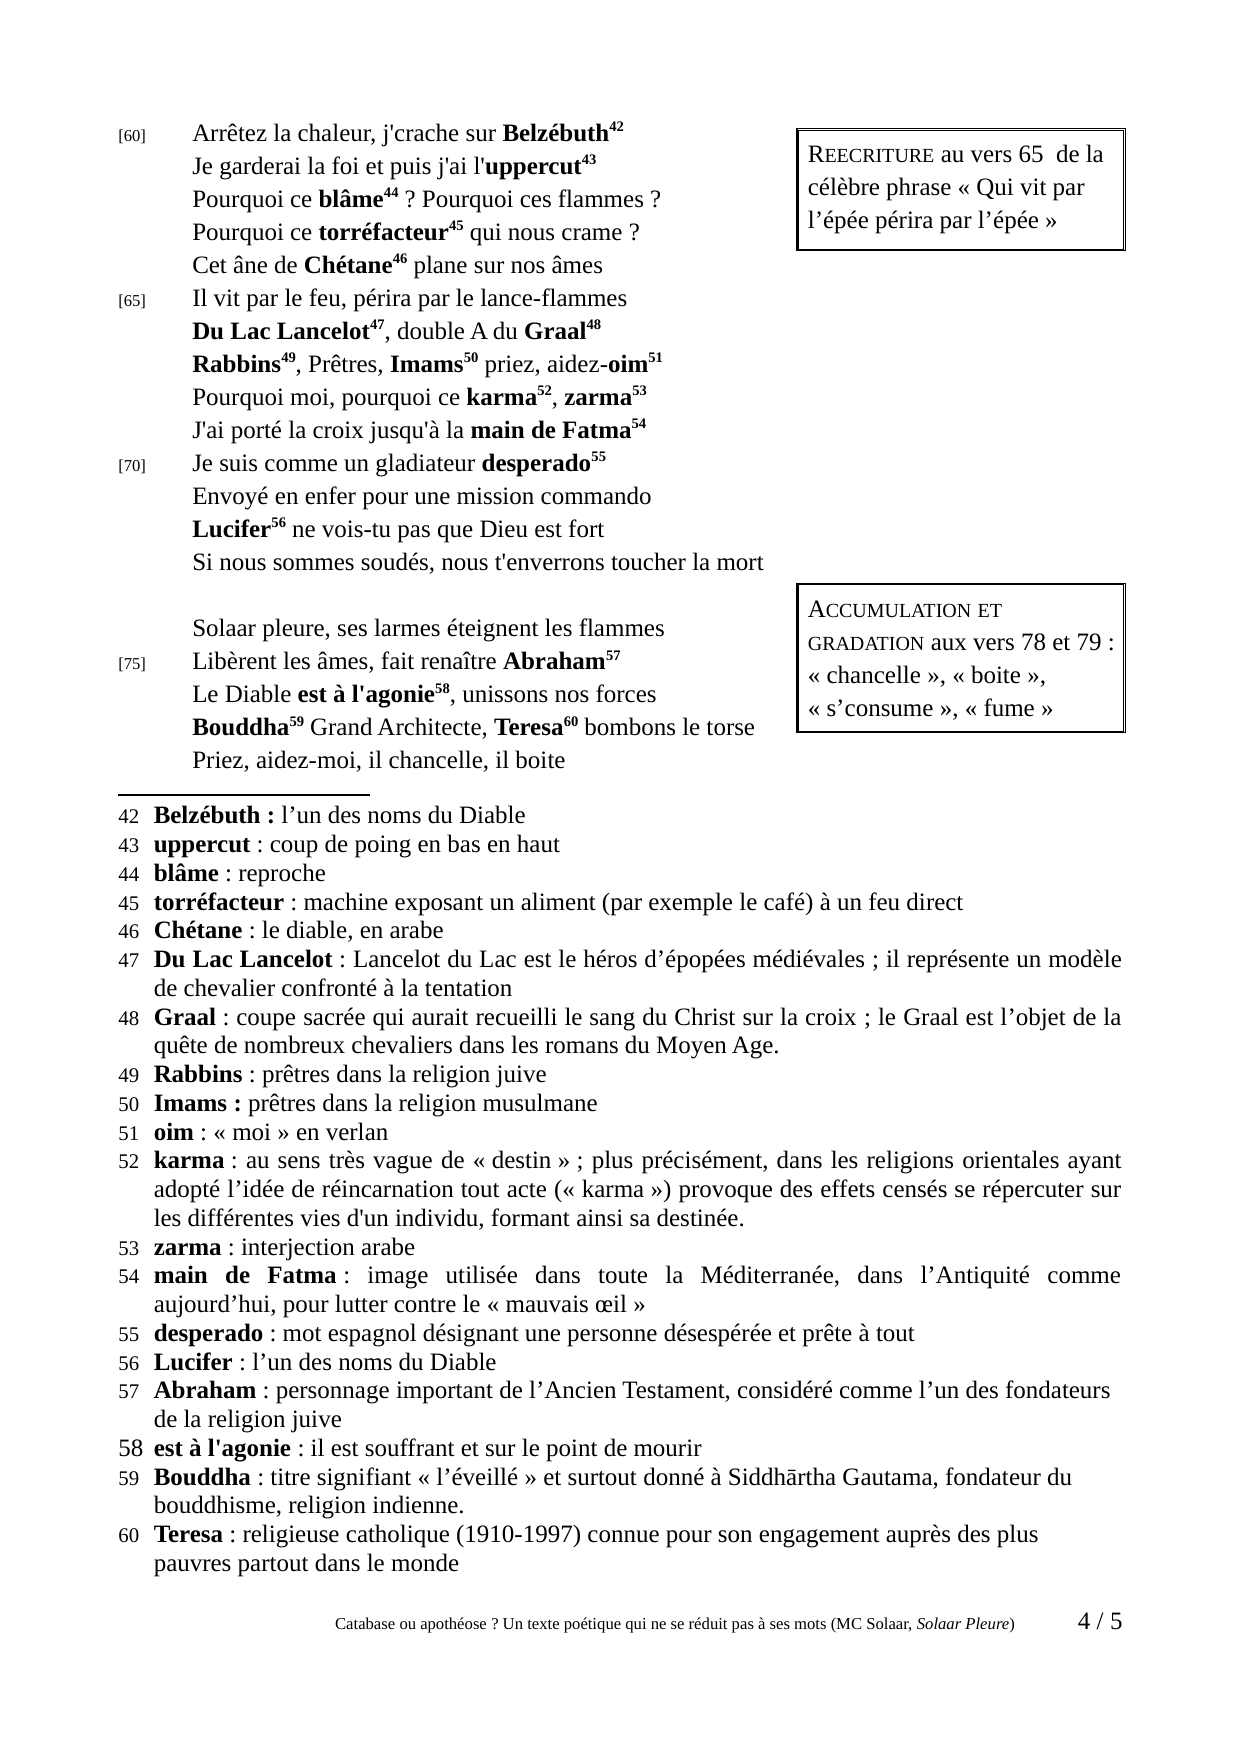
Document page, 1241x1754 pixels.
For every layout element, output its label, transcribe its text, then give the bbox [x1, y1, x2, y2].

text karma : au sens très vague de « destin » ; plus précisément, dans les religions orientales ayant adopté l’idée de réincarnation tout acte (« karma ») provoque des effets censés se répercuter sur les différentes vies d'un individu, formant ainsi sa destinée. [118, 1146, 1122, 1232]
text Belzébuth : l’un des noms du Diable [118, 801, 1122, 829]
text Envoyé en enfer pour une mission commando [118, 481, 1122, 510]
text Du Lac Lancelot : Lancelot du Lac est le héros d’épopées médiévales ; il représente un modèle de chevalier confronté à la tentation [118, 944, 1122, 1002]
text oim : « moi » en verlan [118, 1117, 1122, 1146]
text Teresa : religieuse catholique (1910-1997) connue pour son engagement auprès des plus pauvres partout dans le monde [118, 1519, 1122, 1577]
text Lucifer : l’un des noms du Diable [118, 1347, 1122, 1376]
text Solaar pleure, ses larmes éteignent les flammes [118, 613, 796, 642]
text Priez, aidez-moi, il chancelle, il boite [118, 746, 1122, 774]
text [799, 131, 1123, 249]
text Si nous sommes soudés, nous t'enverrons toucher la mort [118, 547, 1122, 576]
text Reecriture au vers 65 de la célèbre phrase « Qui vit par l’épée périra par l’épée » [808, 139, 1114, 234]
text Graal : coupe sacrée qui aurait recueilli le sang du Christ sur la croix ; le Graal est l’objet de la quête de nombreux chevaliers dans les romans du Moyen Age. [118, 1002, 1122, 1059]
text Je garderai la foi et puis j'ai l'uppercut [118, 151, 796, 180]
text uppercut : coup de poing en bas en haut [118, 829, 1122, 858]
text Chétane : le diable, en arabe [118, 916, 1122, 944]
text Lucifer ne vois-tu pas que Dieu est fort [118, 514, 1122, 543]
text Pourquoi moi, pourquoi ce karma, zarma [118, 382, 1122, 411]
text Imams : prêtres dans la religion musulmane [118, 1088, 1122, 1117]
text Bouddha Grand Architecte, Teresa bombons le torse [118, 712, 1122, 741]
text Accumulation et gradation aux vers 78 et 79 : « chancelle », « boite », « s’consume », « fume » [808, 594, 1114, 722]
text Le Diable est à l'agonie, unissons nos forces [118, 679, 796, 708]
text [65] Il vit par le feu, périra par le lance-flammes [118, 283, 1122, 312]
text [60] Arrêtez la chaleur, j'crache sur Belzébuth [118, 118, 1122, 147]
text main de Fatma : image utilisée dans toute la Méditerranée, dans l’Antiquité comme aujourd’hui, pour lutter contre le « mauvais œil » [118, 1261, 1122, 1318]
text desperado : mot espagnol désignant une personne désespérée et prête à tout [118, 1318, 1122, 1347]
text J'ai porté la croix jusqu'à la main de Fatma [118, 415, 1122, 444]
text Rabbins : prêtres dans la religion juive [118, 1059, 1122, 1088]
text Rabbins, Prêtres, Imams priez, aidez-oim [118, 349, 1122, 378]
text Cet âne de Chétane plane sur nos âmes [118, 250, 1122, 279]
text Bouddha : titre signifiant « l’éveillé » et surtout donné à Siddhārtha Gautama, fondateur du bouddhisme, religion indienne. [118, 1462, 1122, 1519]
text [75] Libèrent les âmes, fait renaître Abraham [118, 646, 796, 675]
text zarma : interjection arabe [118, 1232, 1122, 1261]
text est à l'agonie : il est souffrant et sur le point de mourir [118, 1433, 1122, 1462]
text Abraham : personnage important de l’Ancien Testament, considéré comme l’un des fondateurs de la religion juive [118, 1376, 1122, 1433]
text blâme : reproche [118, 858, 1122, 887]
text Du Lac Lancelot, double A du Graal [118, 316, 1122, 345]
text [70] Je suis comme un gladiateur desperado [118, 448, 1122, 477]
text torréfacteur : machine exposant un aliment (par exemple le café) à un feu direct [118, 887, 1122, 916]
text Pourquoi ce blâme ? Pourquoi ces flammes ? [118, 184, 796, 213]
text Pourquoi ce torréfacteur qui nous crame ? [118, 217, 796, 246]
